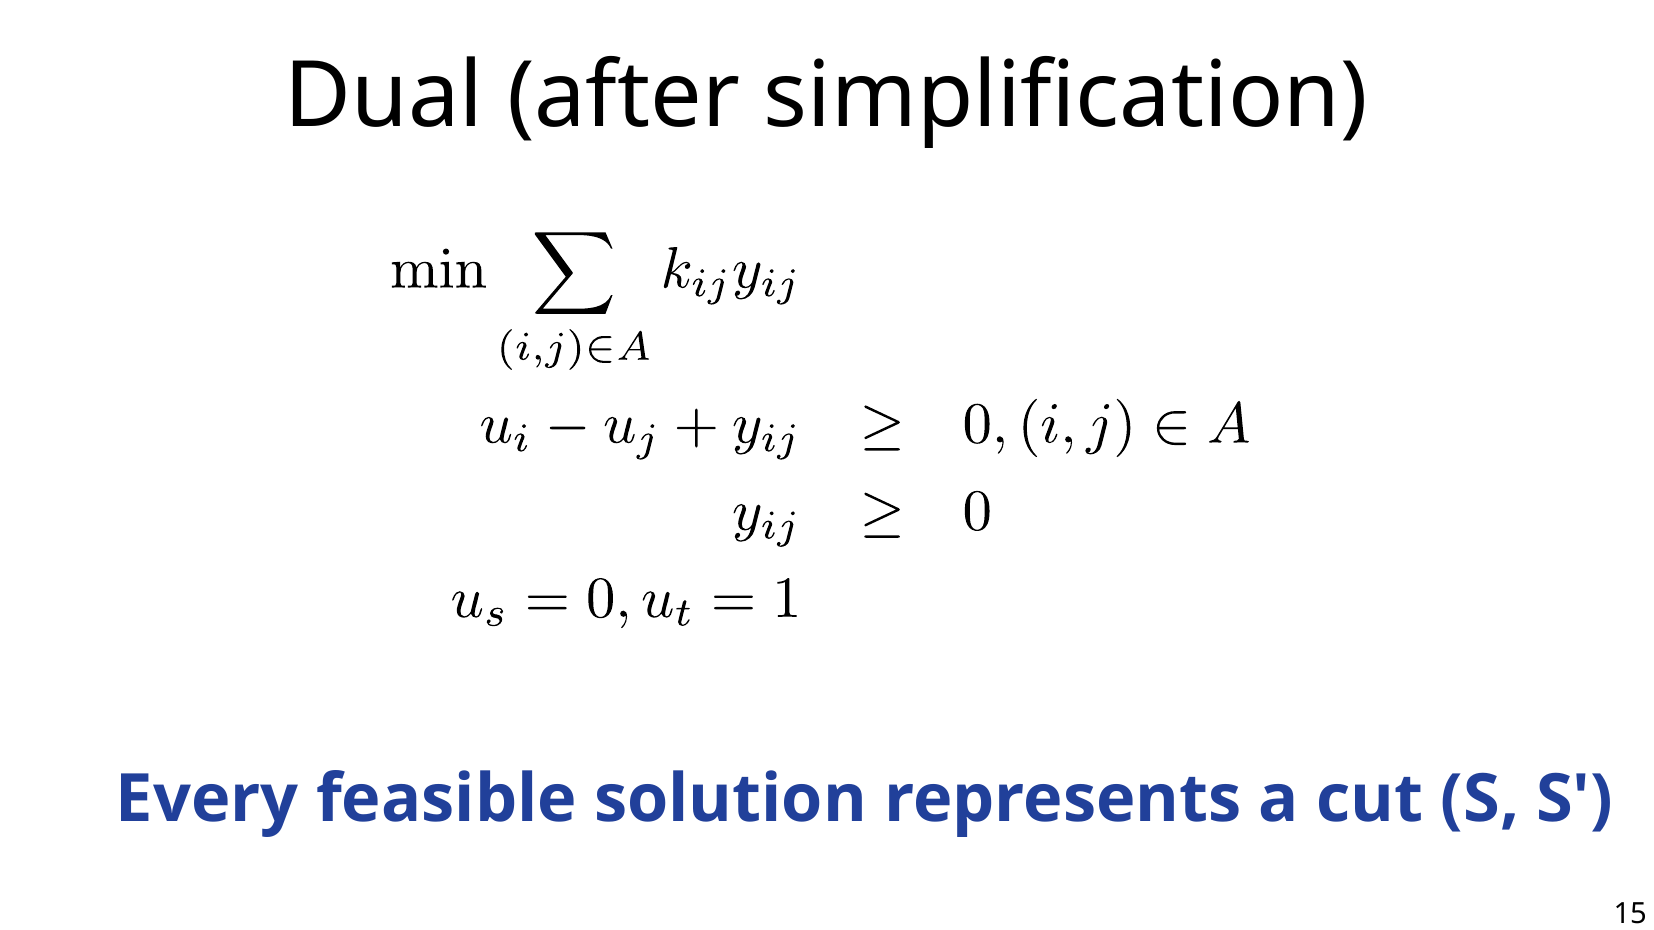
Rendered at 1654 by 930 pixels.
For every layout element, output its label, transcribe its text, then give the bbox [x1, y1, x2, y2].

text_box Every feasible solution represents a cut (S, S') [45, 750, 1621, 854]
title Dual (after simplification) [82, 2, 1571, 181]
text_box [390, 226, 1251, 629]
